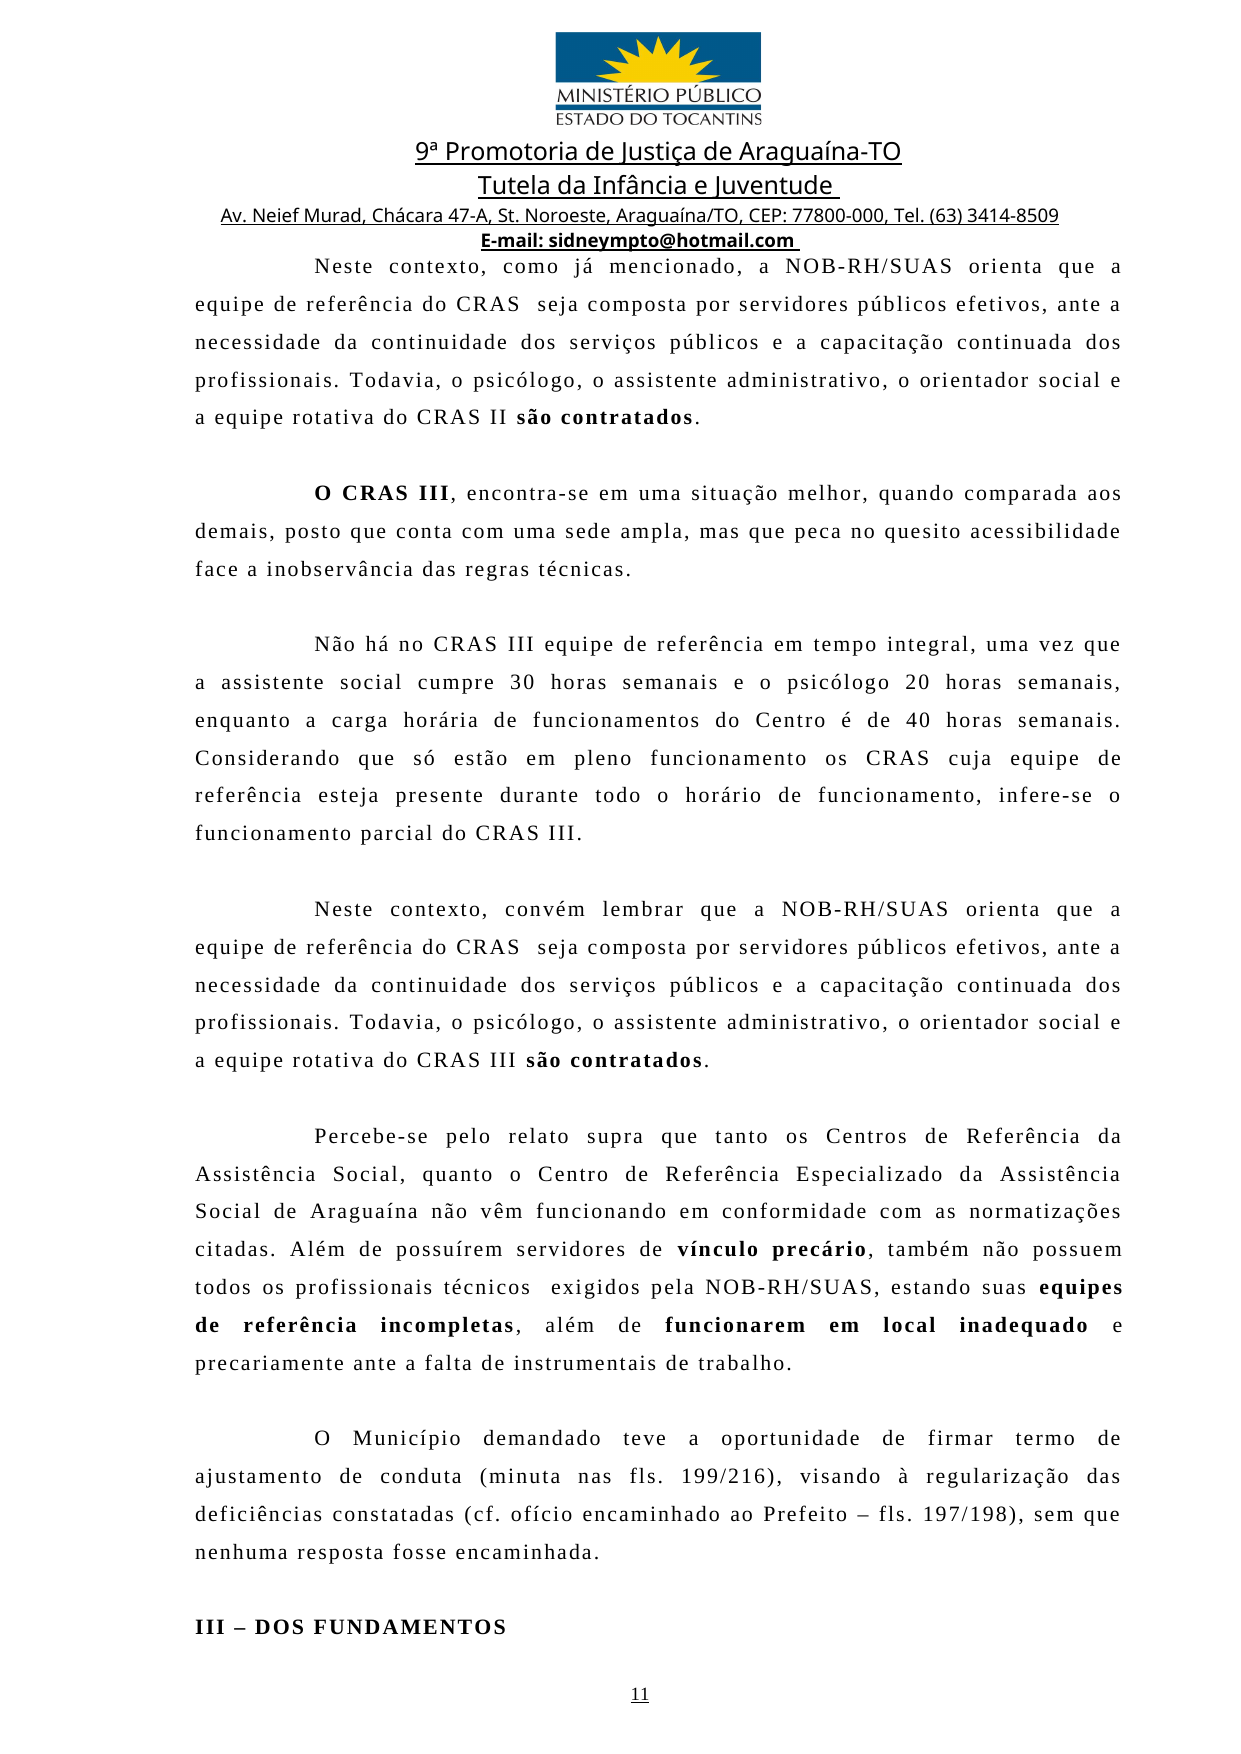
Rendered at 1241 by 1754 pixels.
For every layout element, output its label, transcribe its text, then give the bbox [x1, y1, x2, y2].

text Neste contexto, como já mencionado, a NOB-RH/SUAS orienta que a equipe de referência do CRAS seja composta por servidores públicos efetivos, ante a necessidade da continuidade dos serviços públicos e a capacitação continuada dos profissionais. Todavia, o psicólogo, o assistente administrativo, o orientador social e a equipe rotativa do CRAS II são contratados. [195, 253, 1122, 429]
picture [555, 32, 762, 125]
text Não há no CRAS III equipe de referência em tempo integral, uma vez que a assistente social cumpre 30 horas semanais e o psicólogo 20 horas semanais, enquanto a carga horária de funcionamentos do Centro é de 40 horas semanais. Considerando que só estão em pleno funcionamento os CRAS cuja equipe de referência esteja presente durante todo o horário de funcionamento, infere-se o funcionamento parcial do CRAS III. [195, 631, 1122, 846]
text O CRAS III, encontra-se em uma situação melhor, quando comparada aos demais, posto que conta com uma sede ampla, mas que peca no quesito acessibilidade face a inobservância das regras técnicas. [195, 480, 1122, 581]
text O Município demandado teve a oportunidade de firmar termo de ajustamento de conduta (minuta nas fls. 199/216), visando à regularização das deficiências constatadas (cf. ofício encaminhado ao Prefeito – fls. 197/198), sem que nenhuma resposta fosse encaminhada. [195, 1425, 1122, 1564]
text Percebe-se pelo relato supra que tanto os Centros de Referência da Assistência Social, quanto o Centro de Referência Especializado da Assistência Social de Araguaína não vêm funcionando em conformidade com as normatizações citadas. Além de possuírem servidores de vínculo precário, também não possuem todos os profissionais técnicos exigidos pela NOB-RH/SUAS, estando suas equipes de referência incompletas, além de funcionarem em local inadequado e precariamente ante a falta de instrumentais de trabalho. [195, 1123, 1122, 1375]
text III – DOS FUNDAMENTOS [195, 1614, 1122, 1639]
text Neste contexto, convém lembrar que a NOB-RH/SUAS orienta que a equipe de referência do CRAS seja composta por servidores públicos efetivos, ante a necessidade da continuidade dos serviços públicos e a capacitação continuada dos profissionais. Todavia, o psicólogo, o assistente administrativo, o orientador social e a equipe rotativa do CRAS III são contratados. [195, 896, 1122, 1072]
